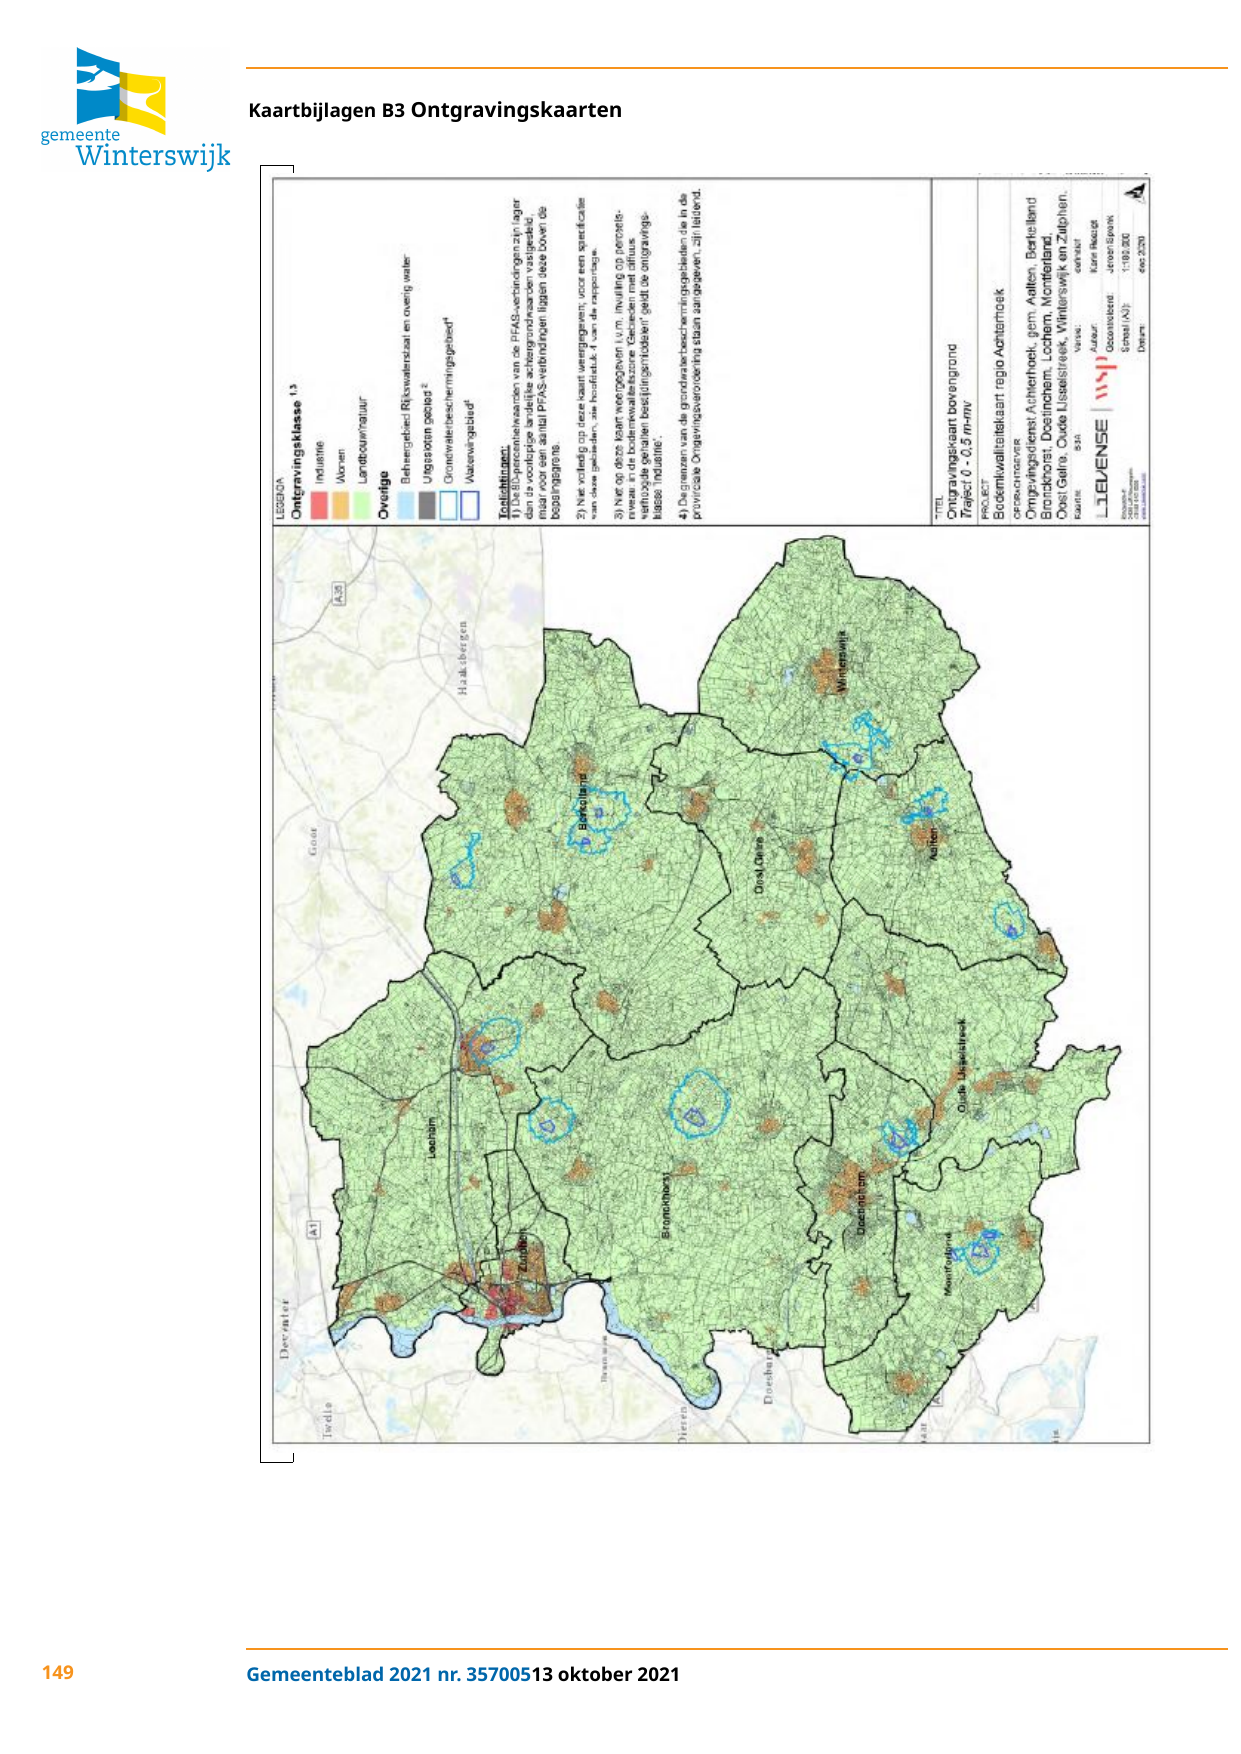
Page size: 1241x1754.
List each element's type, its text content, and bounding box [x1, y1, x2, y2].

picture [268, 173, 1155, 1453]
text Kaartbijlagen B3 Ontgravingskaarten [248, 95, 1152, 123]
picture [41, 47, 231, 172]
picture [225, 153, 231, 162]
